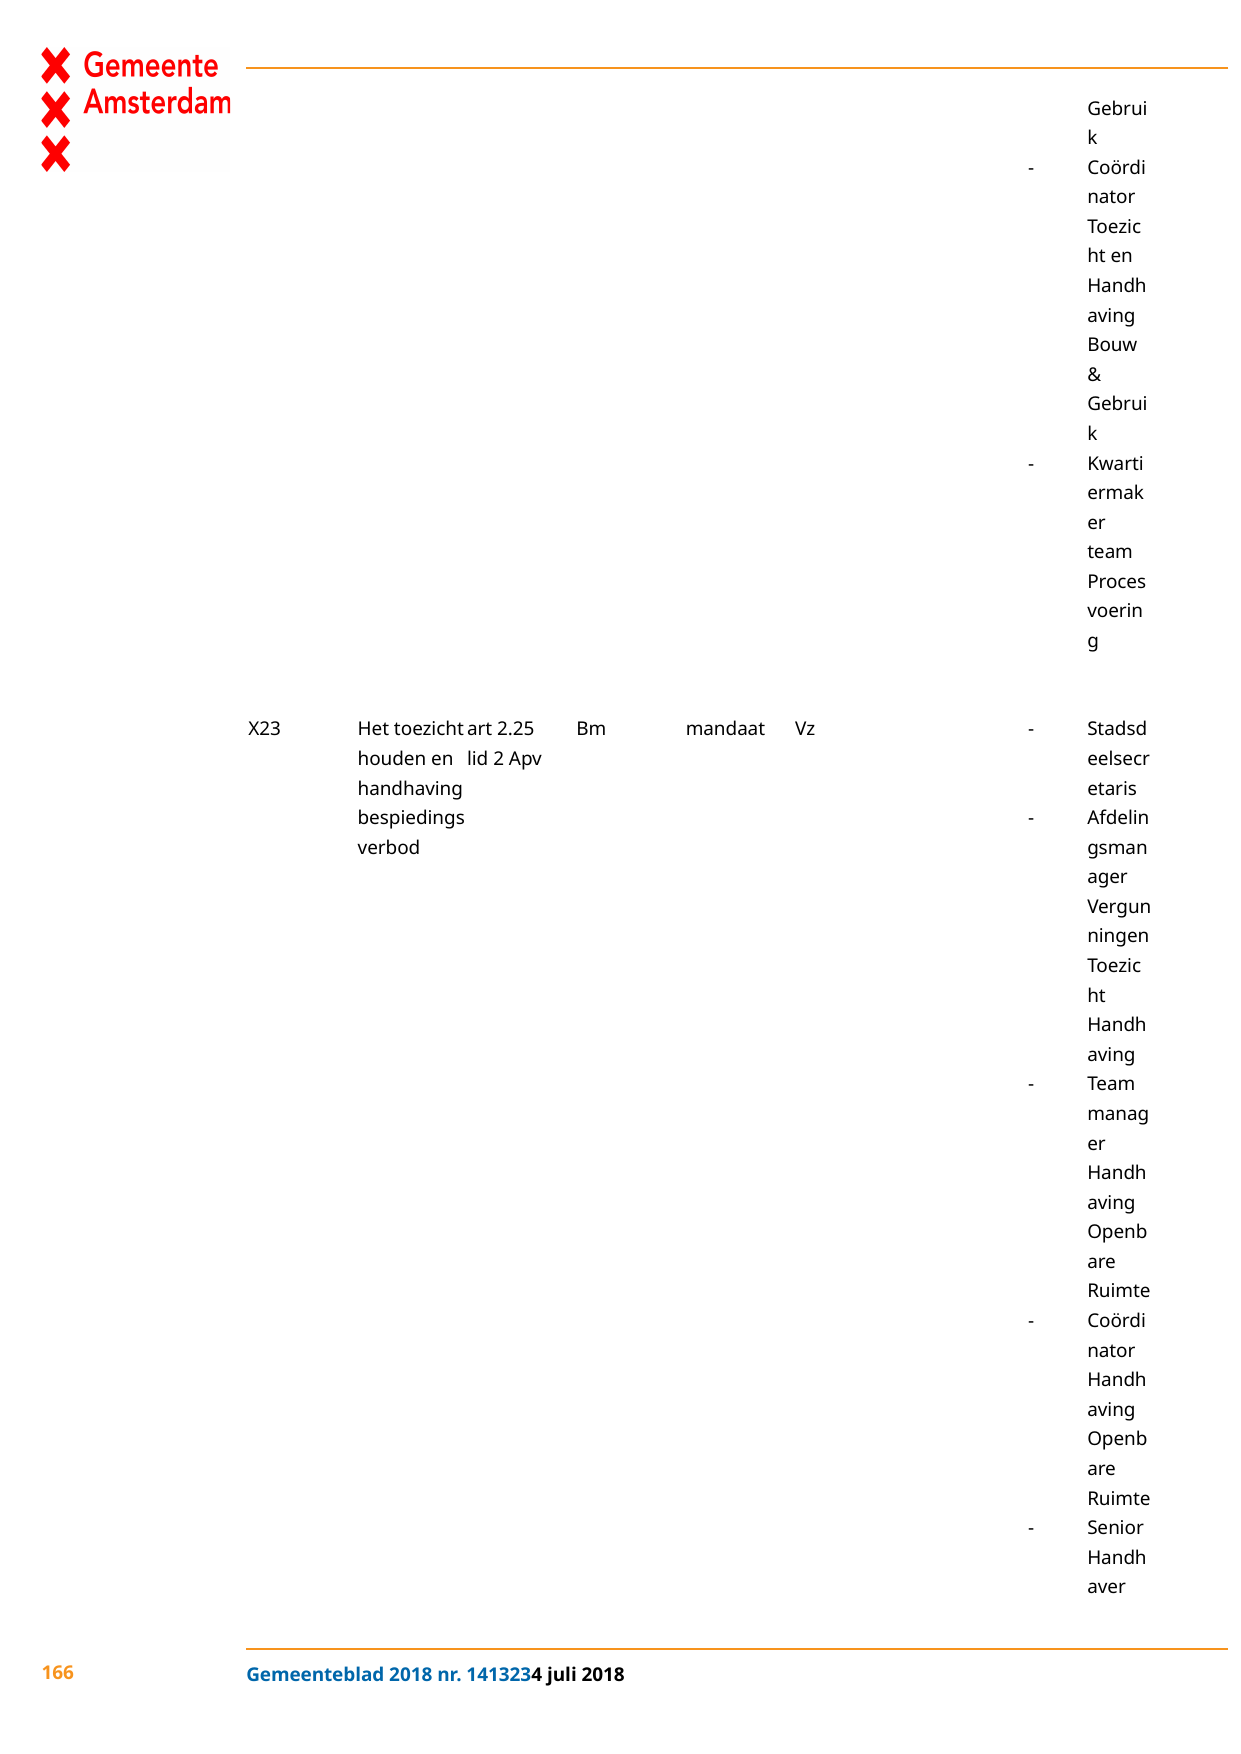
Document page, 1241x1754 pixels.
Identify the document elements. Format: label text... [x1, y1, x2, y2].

table_header Bm [576, 686, 686, 1599]
table_header Het toezicht houden en handhaving bespiedingsverbod [358, 686, 467, 1599]
table_header [904, 95, 1028, 683]
table_header art 2.25 lid 2 Apv [467, 686, 576, 1599]
table_header Stadsdeelsecretaris Afdelingsmanager Vergunningen Toezicht Handhaving Teammanager Handhaving Openbare Ruimte Coördinator Handhaving Openbare Ruimte Senior Handhaver [1028, 686, 1152, 1599]
table_header [795, 95, 904, 683]
table_header Gebruik Coördinator Toezicht en Handhaving Bouw & Gebruik Kwartiermaker team Procesvoering [1028, 95, 1152, 683]
table_header [686, 95, 795, 683]
table_header X23 [248, 686, 357, 1599]
table_header [904, 686, 1028, 1599]
picture [41, 47, 231, 172]
table_header mandaat [686, 686, 795, 1599]
table_header [358, 95, 467, 683]
table_header [248, 95, 357, 683]
table_header [576, 95, 686, 683]
table_header [467, 95, 576, 683]
table_header Vz [795, 686, 904, 1599]
